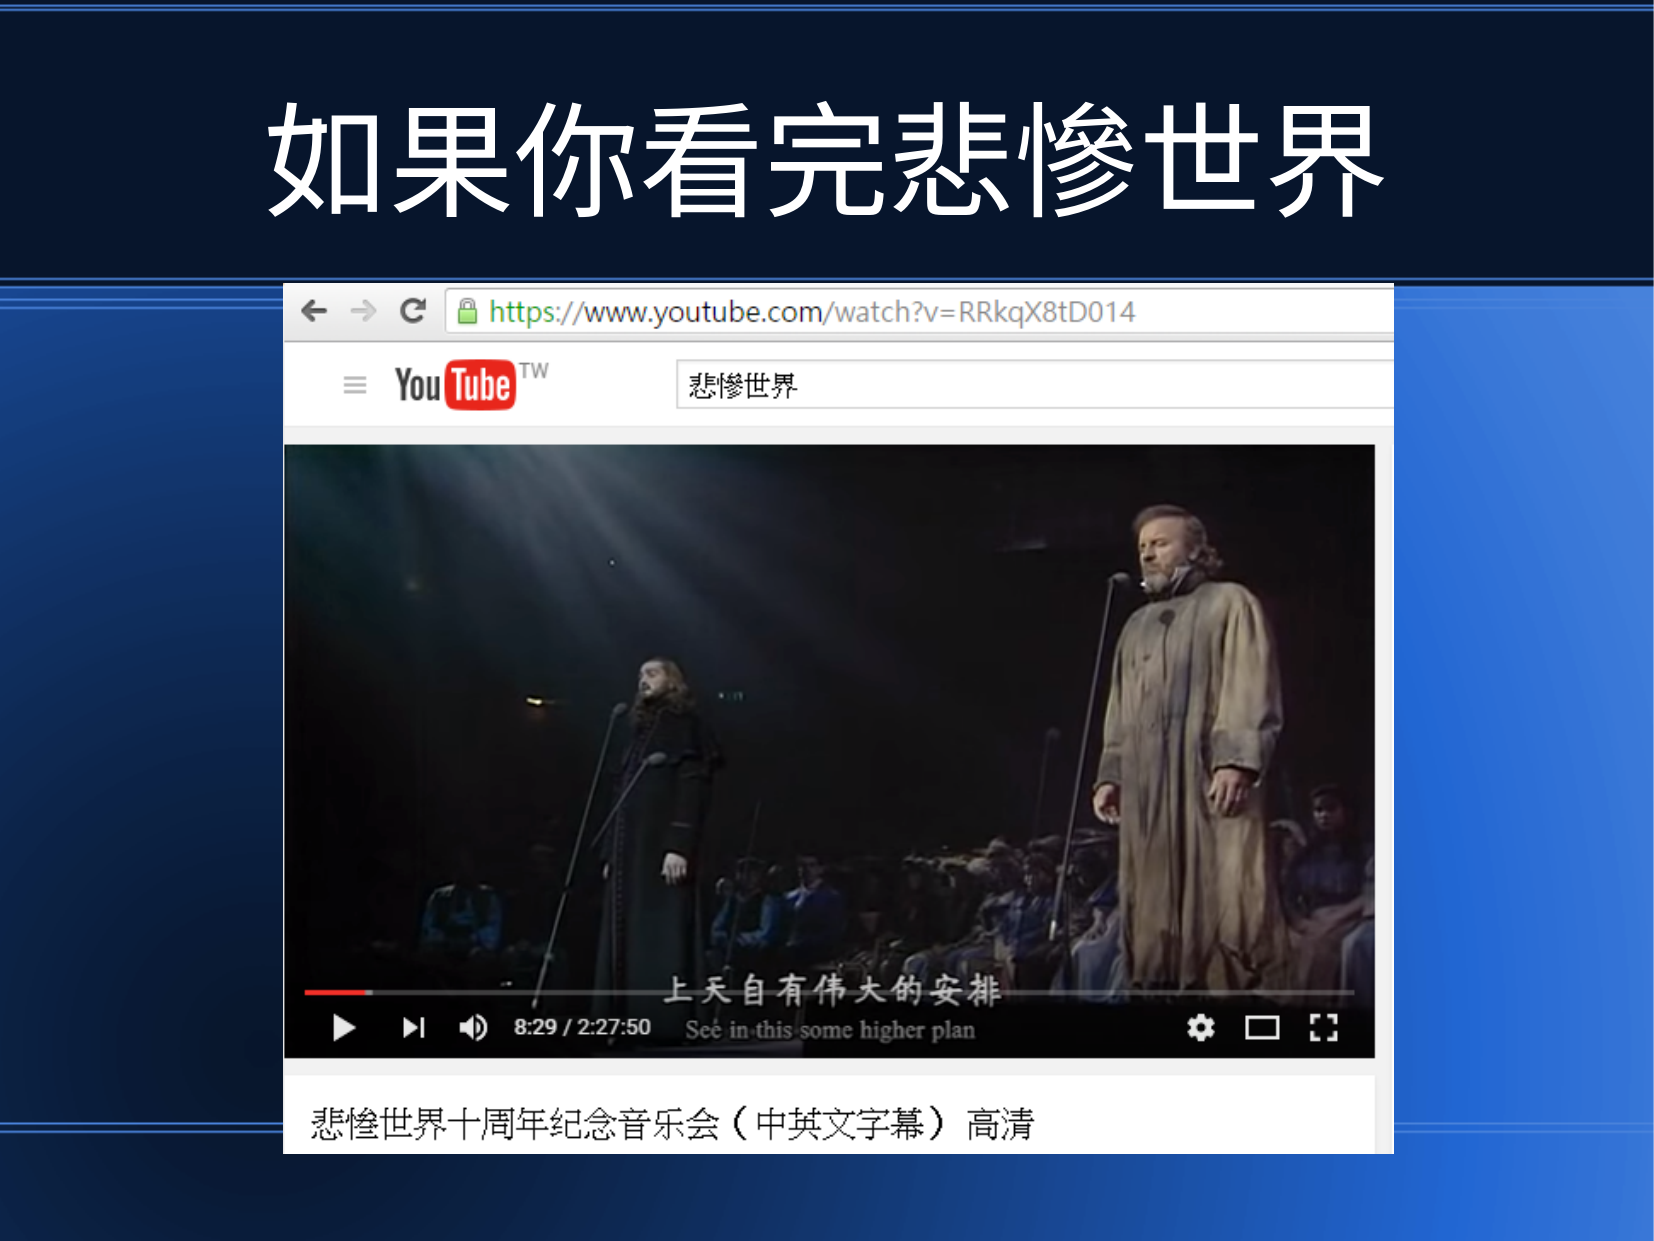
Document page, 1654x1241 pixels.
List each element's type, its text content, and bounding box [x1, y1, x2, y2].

title 如果你看完悲慘世界 [82, 49, 1571, 257]
picture [0, 0, 1654, 1241]
